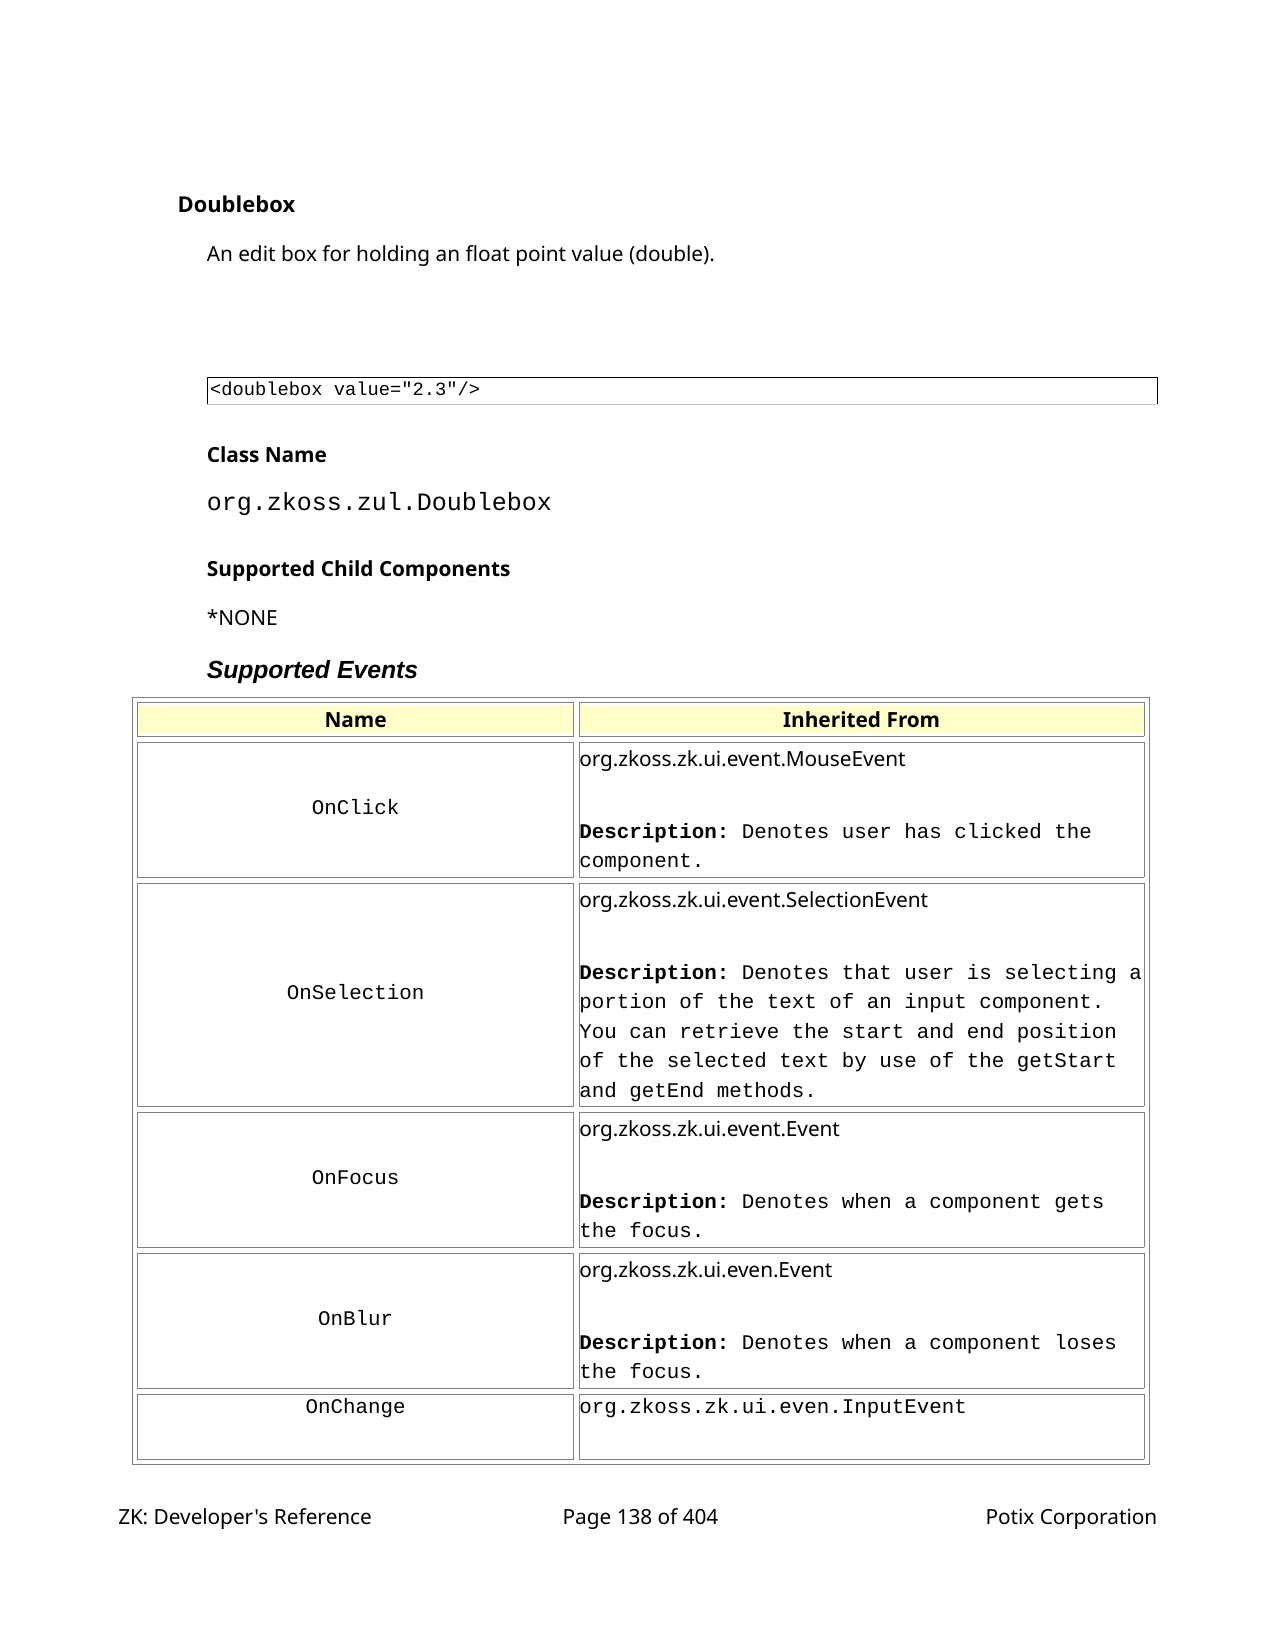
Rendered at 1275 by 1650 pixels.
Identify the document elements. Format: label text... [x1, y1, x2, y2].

text *NONE [207, 603, 1157, 631]
table_cell org.zkoss.zk.ui.even.Event Description: Denotes when a component loses the focus. [576, 1247, 1147, 1388]
table_cell OnChange [134, 1388, 576, 1459]
table_header Inherited From [576, 698, 1147, 736]
table_cell org.zkoss.zk.ui.even.InputEvent [576, 1388, 1147, 1459]
text <doublebox value="2.3"/> [208, 378, 1157, 404]
table_cell OnBlur [134, 1247, 576, 1388]
table_cell org.zkoss.zk.ui.event.Event Description: Denotes when a component gets the focus. [576, 1106, 1147, 1247]
table_cell org.zkoss.zk.ui.event.MouseEvent Description: Denotes user has clicked the component. [576, 736, 1147, 877]
table_cell OnSelection [134, 877, 576, 1106]
text org.zkoss.zul.Doublebox [207, 489, 1157, 518]
subtitle Supported Events [207, 656, 1157, 684]
table_header Name [134, 698, 576, 736]
table_cell org.zkoss.zk.ui.event.SelectionEvent Description: Denotes that user is selecting a portion of the text of an input component. You can retrieve the start and end position of the selected text by use of the getStart and getEnd methods. [576, 877, 1147, 1106]
subtitle Supported Child Components [207, 554, 1157, 583]
table_cell OnClick [134, 736, 576, 877]
subtitle Doublebox [177, 189, 1157, 219]
text An edit box for holding an float point value (double). [207, 239, 1157, 268]
subtitle Class Name [207, 441, 1157, 469]
table_cell OnFocus [134, 1106, 576, 1247]
